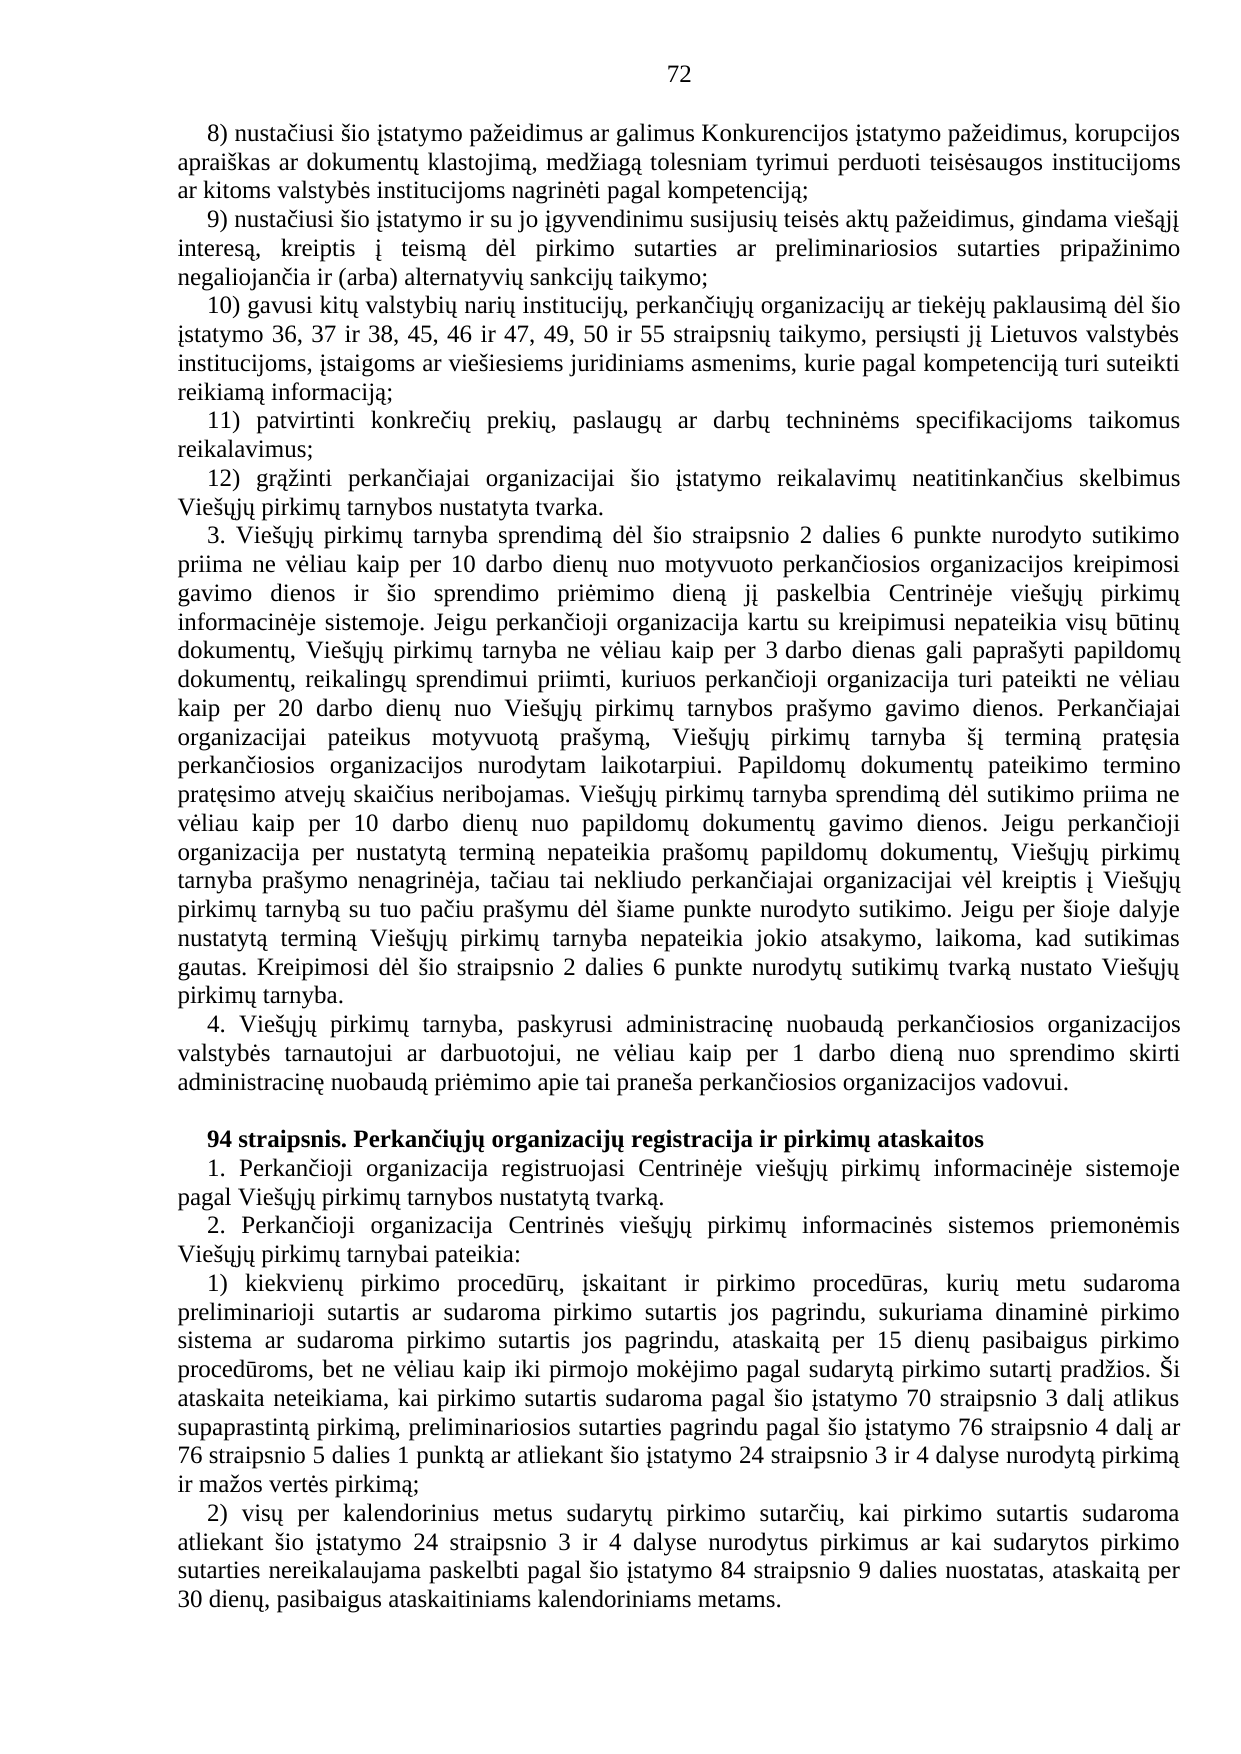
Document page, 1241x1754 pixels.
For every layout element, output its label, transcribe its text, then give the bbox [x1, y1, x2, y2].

text 12) grąžinti perkančiajai organizacijai šio įstatymo reikalavimų neatitinkančius skelbimus Viešųjų pirkimų tarnybos nustatyta tvarka. [177, 463, 1181, 521]
text 2. Perkančioji organizacija Centrinės viešųjų pirkimų informacinės sistemos priemonėmis Viešųjų pirkimų tarnybai pateikia: [177, 1211, 1181, 1268]
text 2) visų per kalendorinius metus sudarytų pirkimo sutarčių, kai pirkimo sutartis sudaroma atliekant šio įstatymo 24 straipsnio 3 ir 4 dalyse nurodytus pirkimus ar kai sudarytos pirkimo sutarties nereikalaujama paskelbti pagal šio įstatymo 84 straipsnio 9 dalies nuostatas, ataskaitą per 30 dienų, pasibaigus ataskaitiniams kalendoriniams metams. [177, 1498, 1181, 1613]
text 9) nustačiusi šio įstatymo ir su jo įgyvendinimu susijusių teisės aktų pažeidimus, gindama viešąjį interesą, kreiptis į teismą dėl pirkimo sutarties ar preliminariosios sutarties pripažinimo negaliojančia ir (arba) alternatyvių sankcijų taikymo; [177, 204, 1181, 291]
text 94 straipsnis. Perkančiųjų organizacijų registracija ir pirkimų ataskaitos [177, 1124, 1181, 1153]
text 1. Perkančioji organizacija registruojasi Centrinėje viešųjų pirkimų informacinėje sistemoje pagal Viešųjų pirkimų tarnybos nustatytą tvarką. [177, 1153, 1181, 1211]
text 4. Viešųjų pirkimų tarnyba, paskyrusi administracinę nuobaudą perkančiosios organizacijos valstybės tarnautojui ar darbuotojui, ne vėliau kaip per 1 darbo dieną nuo sprendimo skirti administracinę nuobaudą priėmimo apie tai praneša perkančiosios organizacijos vadovui. [177, 1009, 1181, 1096]
text 8) nustačiusi šio įstatymo pažeidimus ar galimus Konkurencijos įstatymo pažeidimus, korupcijos apraiškas ar dokumentų klastojimą, medžiagą tolesniam tyrimui perduoti teisėsaugos institucijoms ar kitoms valstybės institucijoms nagrinėti pagal kompetenciją; [177, 118, 1181, 204]
text 1) kiekvienų pirkimo procedūrų, įskaitant ir pirkimo procedūras, kurių metu sudaroma preliminarioji sutartis ar sudaroma pirkimo sutartis jos pagrindu, sukuriama dinaminė pirkimo sistema ar sudaroma pirkimo sutartis jos pagrindu, ataskaitą per 15 dienų pasibaigus pirkimo procedūroms, bet ne vėliau kaip iki pirmojo mokėjimo pagal sudarytą pirkimo sutartį pradžios. Ši ataskaita neteikiama, kai pirkimo sutartis sudaroma pagal šio įstatymo 70 straipsnio 3 dalį atlikus supaprastintą pirkimą, preliminariosios sutarties pagrindu pagal šio įstatymo 76 straipsnio 4 dalį ar 76 straipsnio 5 dalies 1 punktą ar atliekant šio įstatymo 24 straipsnio 3 ir 4 dalyse nurodytą pirkimą ir mažos vertės pirkimą; [177, 1268, 1181, 1498]
text 3. Viešųjų pirkimų tarnyba sprendimą dėl šio straipsnio 2 dalies 6 punkte nurodyto sutikimo priima ne vėliau kaip per 10 darbo dienų nuo motyvuoto perkančiosios organizacijos kreipimosi gavimo dienos ir šio sprendimo priėmimo dieną jį paskelbia Centrinėje viešųjų pirkimų informacinėje sistemoje. Jeigu perkančioji organizacija kartu su kreipimusi nepateikia visų būtinų dokumentų, Viešųjų pirkimų tarnyba ne vėliau kaip per 3 darbo dienas gali paprašyti papildomų dokumentų, reikalingų sprendimui priimti, kuriuos perkančioji organizacija turi pateikti ne vėliau kaip per 20 darbo dienų nuo Viešųjų pirkimų tarnybos prašymo gavimo dienos. Perkančiajai organizacijai pateikus motyvuotą prašymą, Viešųjų pirkimų tarnyba šį terminą pratęsia perkančiosios organizacijos nurodytam laikotarpiui. Papildomų dokumentų pateikimo termino pratęsimo atvejų skaičius neribojamas. Viešųjų pirkimų tarnyba sprendimą dėl sutikimo priima ne vėliau kaip per 10 darbo dienų nuo papildomų dokumentų gavimo dienos. Jeigu perkančioji organizacija per nustatytą terminą nepateikia prašomų papildomų dokumentų, Viešųjų pirkimų tarnyba prašymo nenagrinėja, tačiau tai nekliudo perkančiajai organizacijai vėl kreiptis į Viešųjų pirkimų tarnybą su tuo pačiu prašymu dėl šiame punkte nurodyto sutikimo. Jeigu per šioje dalyje nustatytą terminą Viešųjų pirkimų tarnyba nepateikia jokio atsakymo, laikoma, kad sutikimas gautas. Kreipimosi dėl šio straipsnio 2 dalies 6 punkte nurodytų sutikimų tvarką nustato Viešųjų pirkimų tarnyba. [177, 521, 1181, 1009]
text 10) gavusi kitų valstybių narių institucijų, perkančiųjų organizacijų ar tiekėjų paklausimą dėl šio įstatymo 36, 37 ir 38, 45, 46 ir 47, 49, 50 ir 55 straipsnių taikymo, persiųsti jį Lietuvos valstybės institucijoms, įstaigoms ar viešiesiems juridiniams asmenims, kurie pagal kompetenciją turi suteikti reikiamą informaciją; [177, 291, 1181, 406]
text 11) patvirtinti konkrečių prekių, paslaugų ar darbų techninėms specifikacijoms taikomus reikalavimus; [177, 406, 1181, 463]
